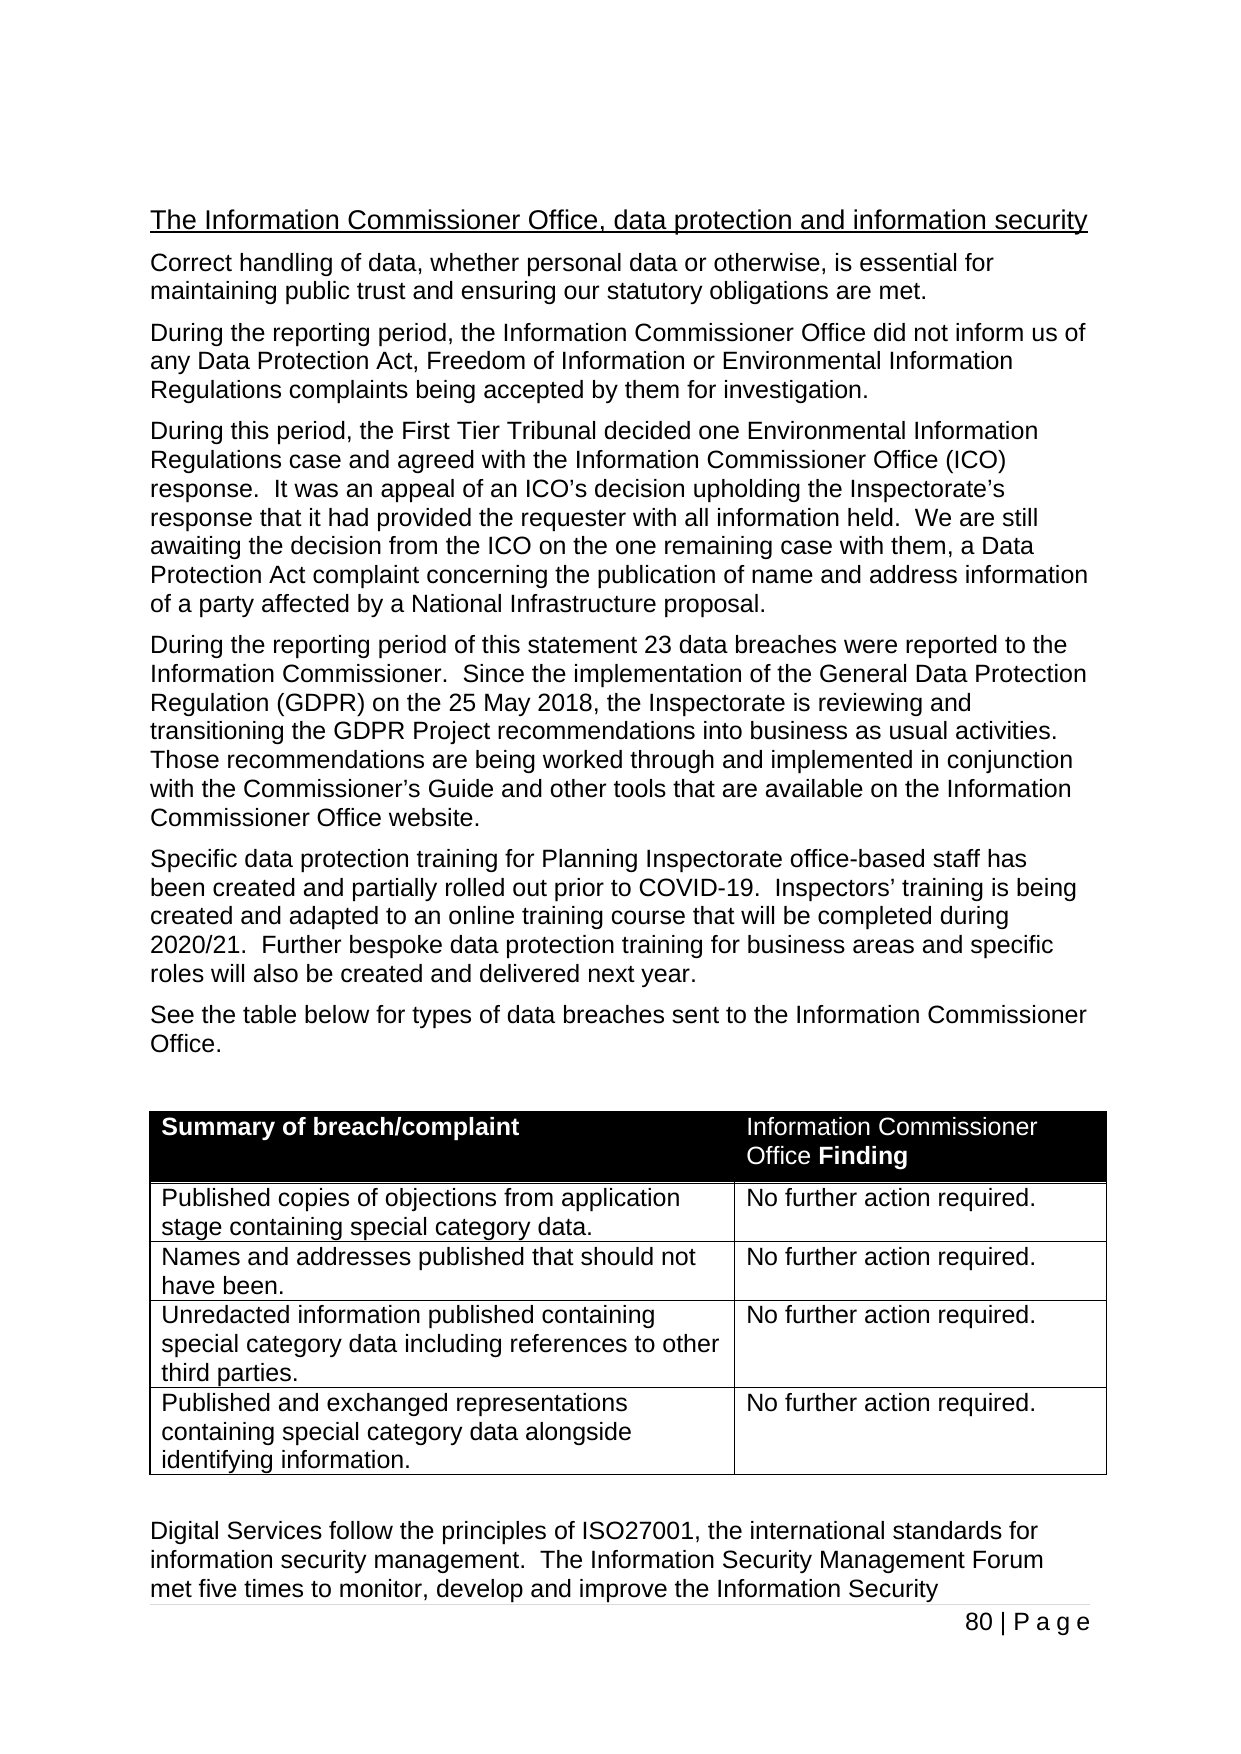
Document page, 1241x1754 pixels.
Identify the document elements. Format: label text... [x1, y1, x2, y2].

text Digital Services follow the principles of ISO27001, the international standards for information security management. The Information Security Management Forum met five times to monitor, develop and improve the Information Security [150, 1516, 1090, 1603]
table_cell No further action required. [735, 1388, 1106, 1474]
table_header Information Commissioner Office Finding [735, 1113, 1106, 1182]
table_cell Published copies of objections from application stage containing special category data. [151, 1184, 734, 1241]
text During the reporting period, the Information Commissioner Office did not inform us of any Data Protection Act, Freedom of Information or Environmental Information Regulations complaints being accepted by them for investigation. [150, 318, 1090, 404]
table_cell Names and addresses published that should not have been. [151, 1242, 734, 1299]
table_header Summary of breach/complaint [151, 1113, 734, 1182]
table_cell No further action required. [735, 1242, 1106, 1299]
table_cell Published and exchanged representations containing special category data alongside identifying information. [151, 1388, 734, 1474]
subtitle The Information Commissioner Office, data protection and information security [150, 204, 1090, 235]
text See the table below for types of data breaches sent to the Information Commissioner Office. [150, 1000, 1090, 1058]
table_cell No further action required. [735, 1301, 1106, 1387]
table_cell Unredacted information published containing special category data including references to other third parties. [151, 1301, 734, 1387]
text During this period, the First Tier Tribunal decided one Environmental Information Regulations case and agreed with the Information Commissioner Office (ICO) response. It was an appeal of an ICO’s decision upholding the Inspectorate’s response that it had provided the requester with all information held. We are still awaiting the decision from the ICO on the one remaining case with them, a Data Protection Act complaint concerning the publication of name and address information of a party affected by a National Infrastructure proposal. [150, 416, 1090, 618]
text Correct handling of data, whether personal data or otherwise, is essential for maintaining public trust and ensuring our statutory obligations are met. [150, 248, 1090, 305]
text During the reporting period of this statement 23 data breaches were reported to the Information Commissioner. Since the implementation of the General Data Protection Regulation (GDPR) on the 25 May 2018, the Inspectorate is reviewing and transitioning the GDPR Project recommendations into business as usual activities. Those recommendations are being worked through and implemented in conjunction with the Commissioner’s Guide and other tools that are available on the Information Commissioner Office website. [150, 630, 1090, 831]
table_cell No further action required. [735, 1184, 1106, 1241]
text Specific data protection training for Planning Inspectorate office-based staff has been created and partially rolled out prior to COVID-19. Inspectors’ training is being created and adapted to an online training course that will be completed during 2020/21. Further bespoke data protection training for business areas and specific roles will also be created and delivered next year. [150, 844, 1090, 988]
